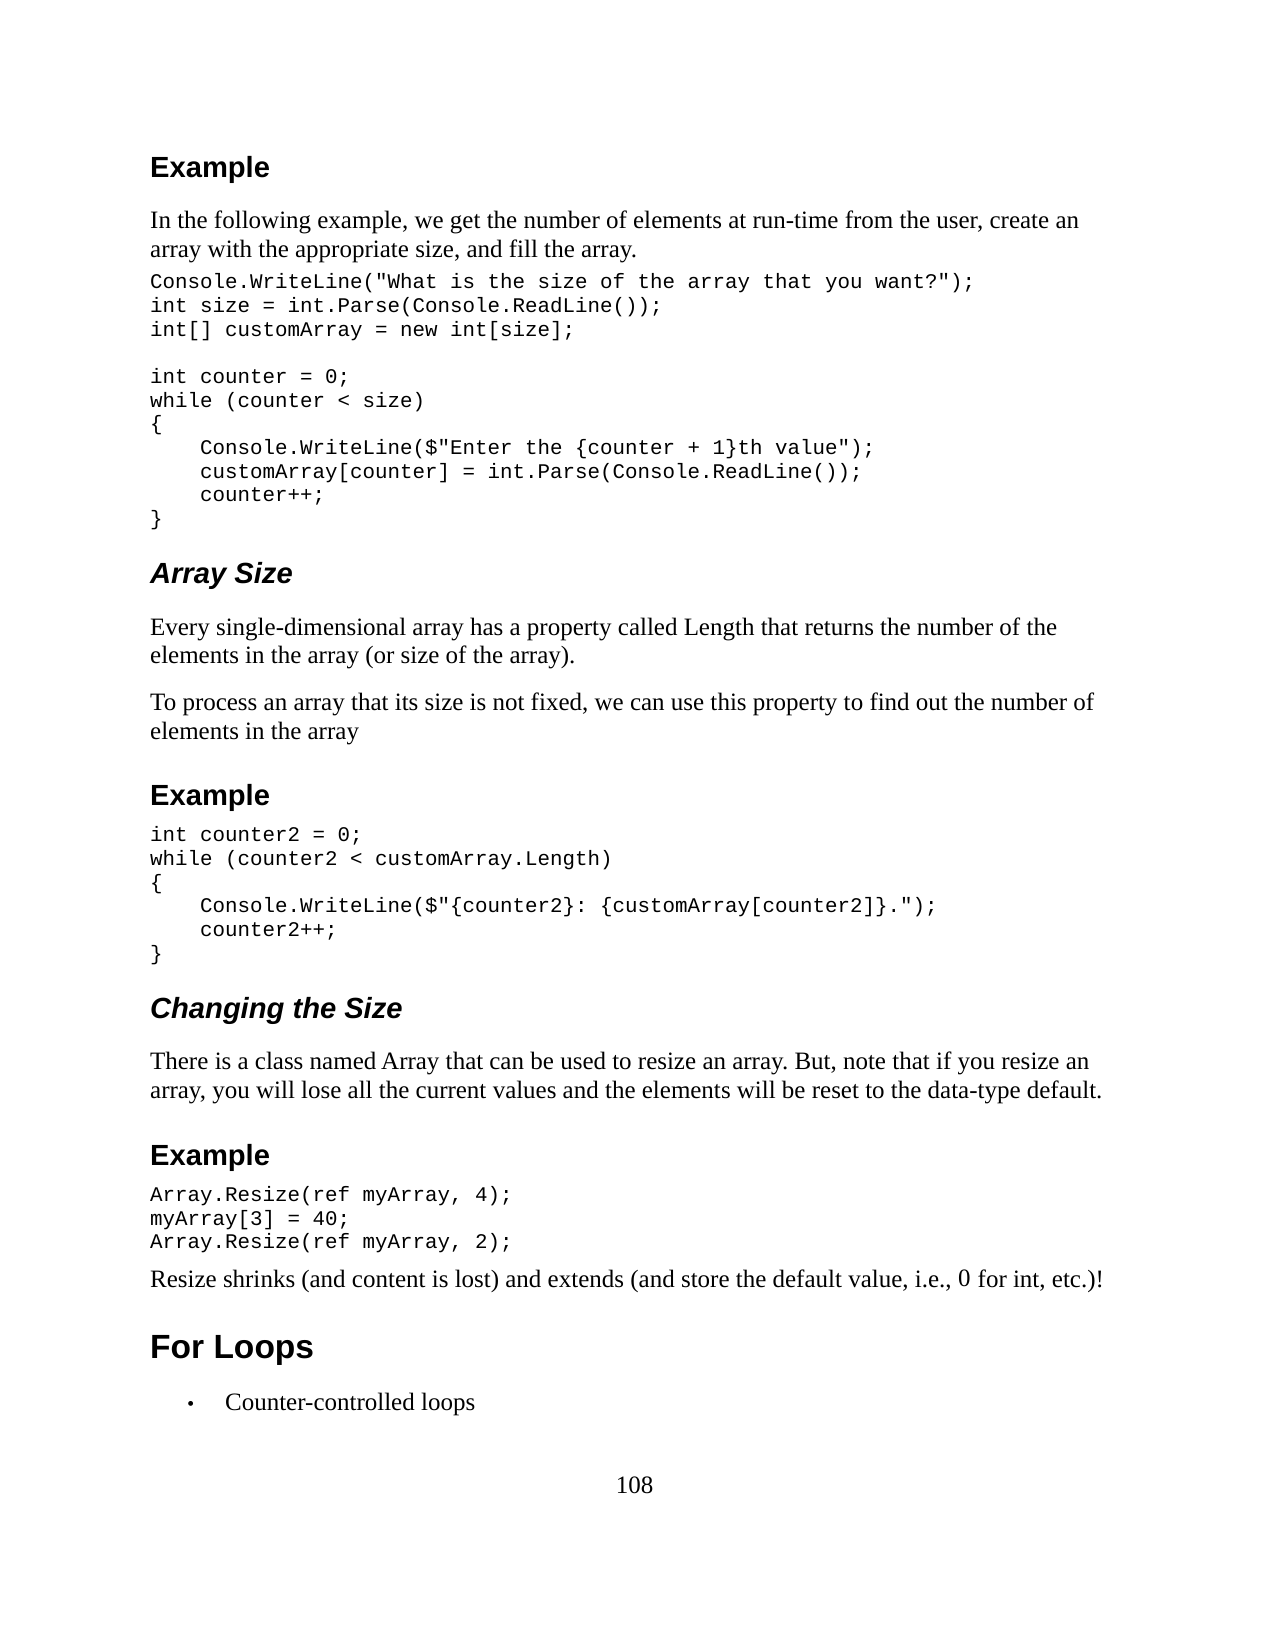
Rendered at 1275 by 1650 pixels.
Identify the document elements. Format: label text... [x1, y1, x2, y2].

list Counter-controlled loops [187, 1387, 1125, 1415]
text counter2++; [150, 919, 1125, 943]
text Console.WriteLine($"Enter the {counter + 1}th value"); [150, 437, 1125, 461]
text Console.WriteLine("What is the size of the array that you want?"); [150, 271, 1125, 295]
text Console.WriteLine($"{counter2}: {customArray[counter2]}."); [150, 895, 1125, 919]
subtitle Changing the Size [150, 991, 1125, 1025]
subtitle Example [150, 150, 1125, 183]
text Every single-dimensional array has a property called Length that returns the number of the elements in the array (or size of the array). [150, 612, 1125, 669]
text int counter2 = 0; [150, 824, 1125, 848]
text Array.Resize(ref myArray, 4); [150, 1184, 1125, 1207]
text } [150, 943, 1125, 966]
text counter++; [150, 484, 1125, 508]
text while (counter < size) [150, 390, 1125, 413]
text There is a class named Array that can be used to resize an array. But, note that if you resize an array, you will lose all the current values and the elements will be reset to the data-type default. [150, 1046, 1125, 1104]
subtitle Array Size [150, 557, 1125, 590]
text Resize shrinks (and content is lost) and extends (and store the default value, i.e., for int, etc.)! [150, 1264, 1125, 1292]
text myArray[3] = 40; [150, 1207, 1125, 1231]
text } [150, 508, 1125, 532]
text int counter = 0; [150, 366, 1125, 390]
subtitle Example [150, 1138, 1125, 1171]
text { [150, 413, 1125, 437]
text To process an array that its size is not fixed, we can use this property to find out the number of elements in the array [150, 687, 1125, 744]
text int size = int.Parse(Console.ReadLine()); [150, 295, 1125, 319]
text In the following example, we get the number of elements at run-time from the user, create an array with the appropriate size, and fill the array. [150, 205, 1125, 262]
text Array.Resize(ref myArray, 2); [150, 1231, 1125, 1255]
subtitle For Loops [150, 1326, 1125, 1365]
text while (counter2 < customArray.Length) [150, 848, 1125, 872]
text { [150, 872, 1125, 895]
subtitle Example [150, 778, 1125, 812]
text int[] customArray = new int[size]; [150, 319, 1125, 342]
text customArray[counter] = int.Parse(Console.ReadLine()); [150, 461, 1125, 484]
